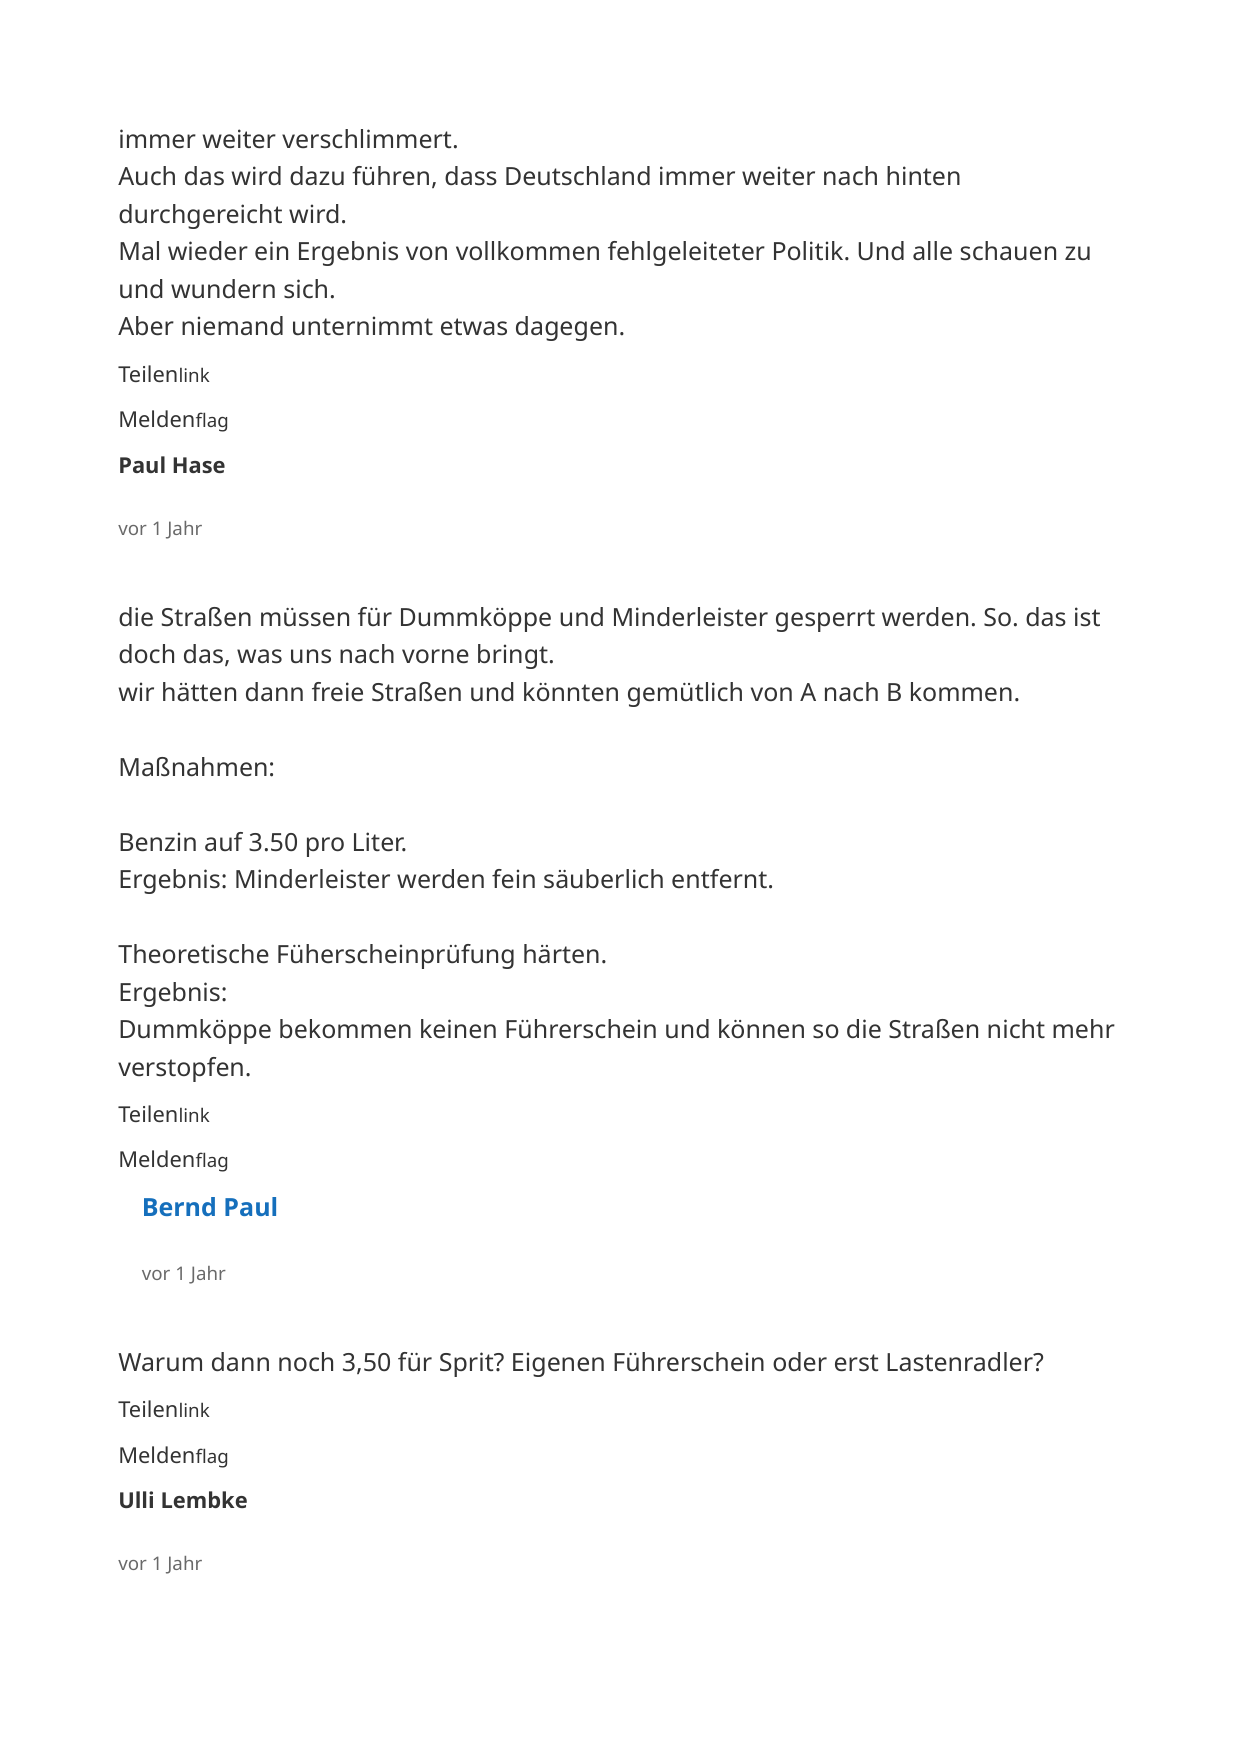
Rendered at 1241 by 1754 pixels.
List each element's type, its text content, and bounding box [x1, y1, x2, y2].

text Bernd Paul [142, 1190, 1114, 1224]
text vor 1 Jahr [118, 515, 1117, 541]
text Teilenlink [118, 359, 1122, 388]
text Meldenflag [118, 1439, 1122, 1469]
text Teilenlink [118, 1099, 1122, 1129]
text vor 1 Jahr [118, 1550, 1117, 1576]
text Teilenlink [118, 1394, 1122, 1424]
text Meldenflag [118, 1144, 1122, 1174]
text vor 1 Jahr [142, 1260, 1117, 1286]
text die Straßen müssen für Dummköppe und Minderleister gesperrt werden. So. das ist doch das, was uns nach vorne bringt. wir hätten dann freie Straßen und könnten gemütlich von A nach B kommen. Maßnahmen: Benzin auf 3.50 pro Liter. Ergebnis: Minderleister werden fein säuberlich entfernt. Theoretische Füherscheinprüfung härten. Ergebnis: Dummköppe bekommen keinen Führerschein und können so die Straßen nicht mehr verstopfen. [118, 596, 1122, 1083]
text Paul Hase [118, 449, 1114, 479]
text immer weiter verschlimmert. Auch das wird dazu führen, dass Deutschland immer weiter nach hinten durchgereicht wird. Mal wieder ein Ergebnis von vollkommen fehlgeleiteter Politik. Und alle schauen zu und wundern sich. Aber niemand unternimmt etwas dagegen. [118, 118, 1122, 343]
text Ulli Lembke [118, 1485, 1114, 1515]
text Warum dann noch 3,50 für Sprit? Eigenen Führerschein oder erst Lastenradler? [118, 1341, 1122, 1378]
text Meldenflag [118, 404, 1122, 434]
